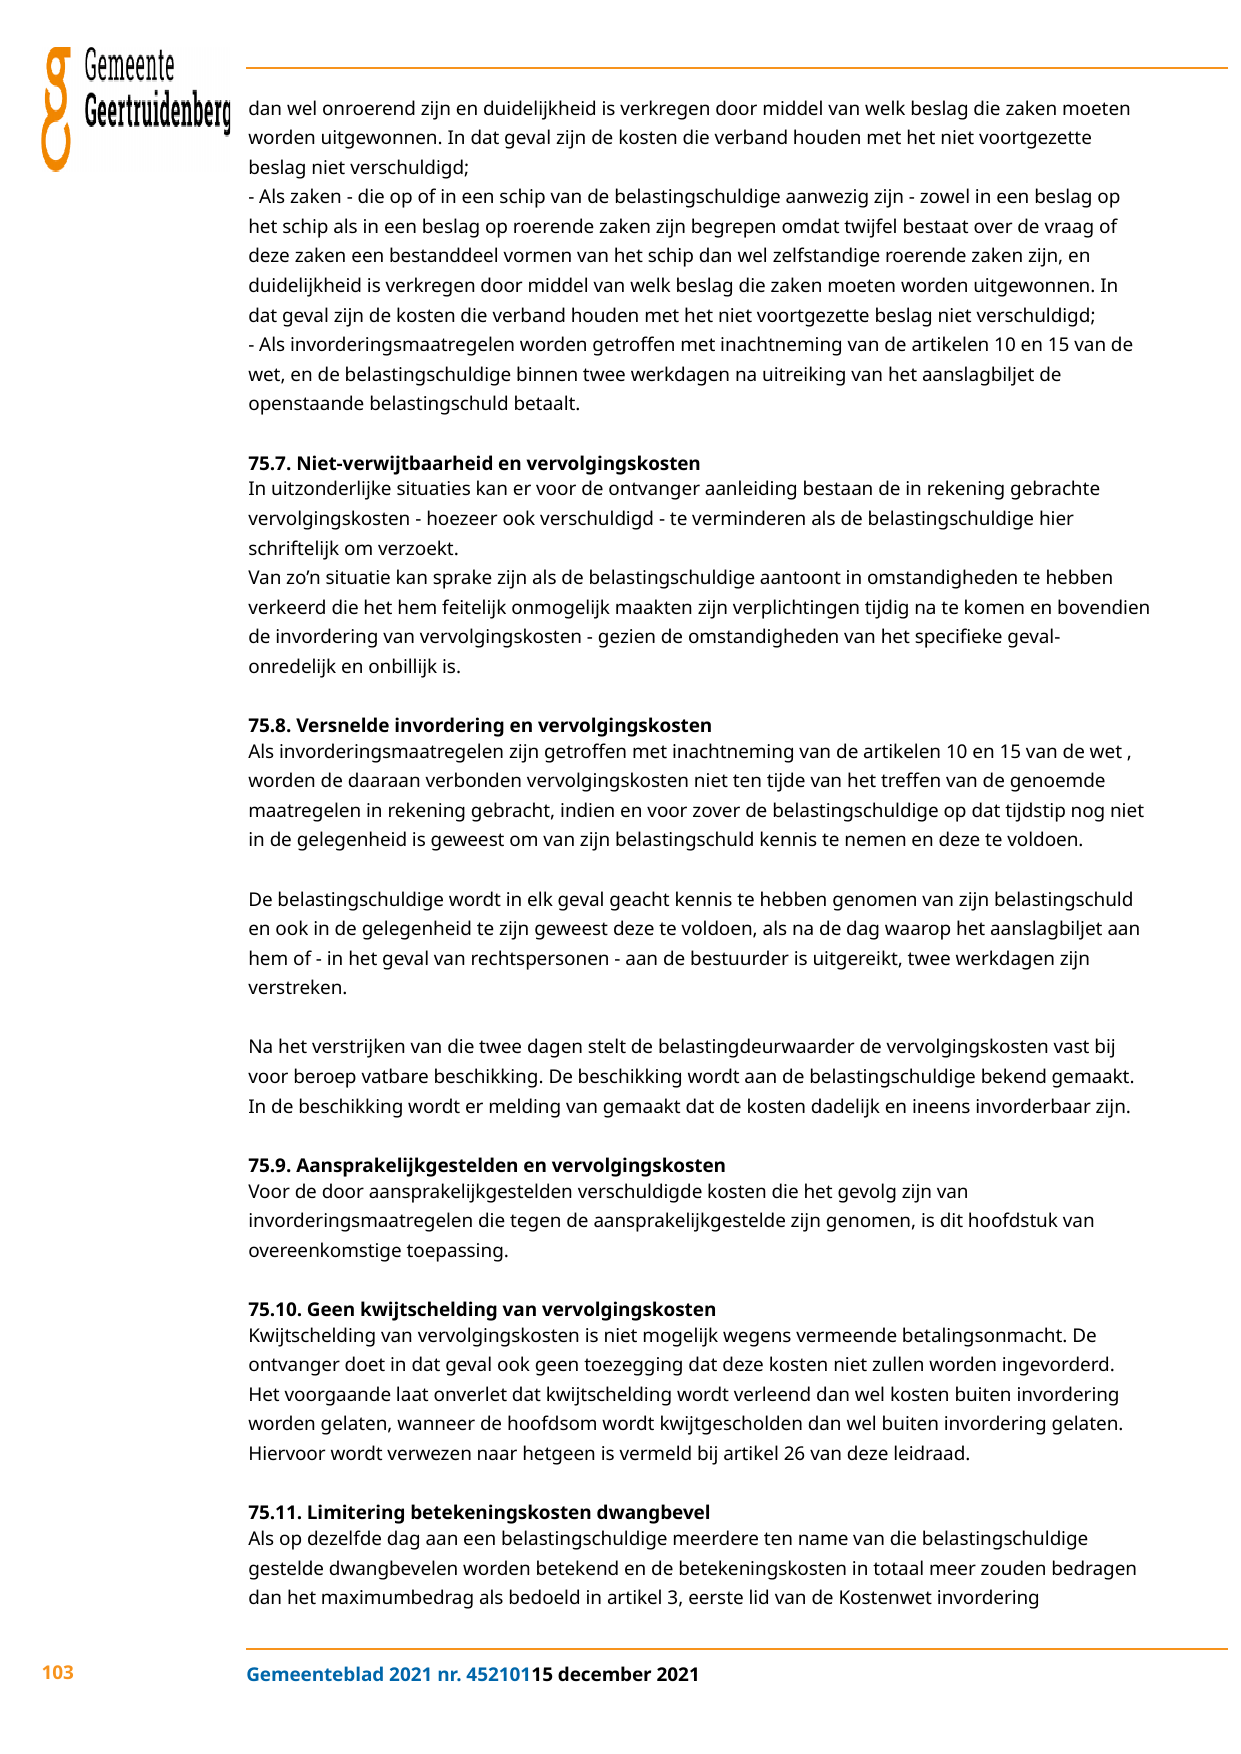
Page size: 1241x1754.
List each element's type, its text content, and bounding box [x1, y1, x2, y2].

text Als invorderingsmaatregelen zijn getroffen met inachtneming van de artikelen 10 en 15 van de wet , worden de daaraan verbonden vervolgingskosten niet ten tijde van het treffen van de genoemde maatregelen in rekening gebracht, indien en voor zover de belastingschuldige op dat tijdstip nog niet in de gelegenheid is geweest om van zijn belastingschuld kennis te nemen en deze te voldoen. [248, 738, 1152, 852]
text 75.9. Aansprakelijkgestelden en vervolgingskosten [248, 1152, 1152, 1178]
text 75.11. Limitering betekeningskosten dwangbevel [248, 1499, 1152, 1525]
text dan wel onroerend zijn en duidelijkheid is verkregen door middel van welk beslag die zaken moeten worden uitgewonnen. In dat geval zijn de kosten die verband houden met het niet voortgezette beslag niet verschuldigd; [248, 95, 1152, 180]
text De belastingschuldige wordt in elk geval geacht kennis te hebben genomen van zijn belastingschuld en ook in de gelegenheid te zijn geweest deze te voldoen, als na de dag waarop het aanslagbiljet aan hem of - in het geval van rechtspersonen - aan de bestuurder is uitgereikt, twee werkdagen zijn verstreken. [248, 886, 1152, 1000]
text 75.8. Versnelde invordering en vervolgingskosten [248, 712, 1152, 738]
text Voor de door aansprakelijkgestelden verschuldigde kosten die het gevolg zijn van invorderingsmaatregelen die tegen de aansprakelijkgestelde zijn genomen, is dit hoofdstuk van overeenkomstige toepassing. [248, 1178, 1152, 1263]
text 75.10. Geen kwijtschelding van vervolgingskosten [248, 1296, 1152, 1322]
text - Als zaken - die op of in een schip van de belastingschuldige aanwezig zijn - zowel in een beslag op het schip als in een beslag op roerende zaken zijn begrepen omdat twijfel bestaat over de vraag of deze zaken een bestanddeel vormen van het schip dan wel zelfstandige roerende zaken zijn, en duidelijkheid is verkregen door middel van welk beslag die zaken moeten worden uitgewonnen. In dat geval zijn de kosten die verband houden met het niet voortgezette beslag niet verschuldigd; [248, 183, 1152, 328]
picture [41, 47, 231, 172]
text Als op dezelfde dag aan een belastingschuldige meerdere ten name van die belastingschuldige gestelde dwangbevelen worden betekend en de betekeningskosten in totaal meer zouden bedragen dan het maximumbedrag als bedoeld in artikel 3, eerste lid van de Kostenwet invordering [248, 1525, 1152, 1610]
text Het voorgaande laat onverlet dat kwijtschelding wordt verleend dan wel kosten buiten invordering worden gelaten, wanneer de hoofdsom wordt kwijtgescholden dan wel buiten invordering gelaten. Hiervoor wordt verwezen naar hetgeen is vermeld bij artikel 26 van deze leidraad. [248, 1381, 1152, 1466]
text 75.7. Niet-verwijtbaarheid en vervolgingskosten [248, 450, 1152, 476]
text In uitzonderlijke situaties kan er voor de ontvanger aanleiding bestaan de in rekening gebrachte vervolgingskosten - hoezeer ook verschuldigd - te verminderen als de belastingschuldige hier schriftelijk om verzoekt. [248, 476, 1152, 560]
text Van zo’n situatie kan sprake zijn als de belastingschuldige aantoont in omstandigheden te hebben verkeerd die het hem feitelijk onmogelijk maakten zijn verplichtingen tijdig na te komen en bovendien de invordering van vervolgingskosten - gezien de omstandigheden van het specifieke geval- onredelijk en onbillijk is. [248, 564, 1152, 679]
text Kwijtschelding van vervolgingskosten is niet mogelijk wegens vermeende betalingsonmacht. De ontvanger doet in dat geval ook geen toezegging dat deze kosten niet zullen worden ingevorderd. [248, 1322, 1152, 1377]
text Na het verstrijken van die twee dagen stelt de belastingdeurwaarder de vervolgingskosten vast bij voor beroep vatbare beschikking. De beschikking wordt aan de belastingschuldige bekend gemaakt. In de beschikking wordt er melding van gemaakt dat de kosten dadelijk en ineens invorderbaar zijn. [248, 1034, 1152, 1119]
text - Als invorderingsmaatregelen worden getroffen met inachtneming van de artikelen 10 en 15 van de wet, en de belastingschuldige binnen twee werkdagen na uitreiking van het aanslagbiljet de openstaande belastingschuld betaalt. [248, 331, 1152, 416]
